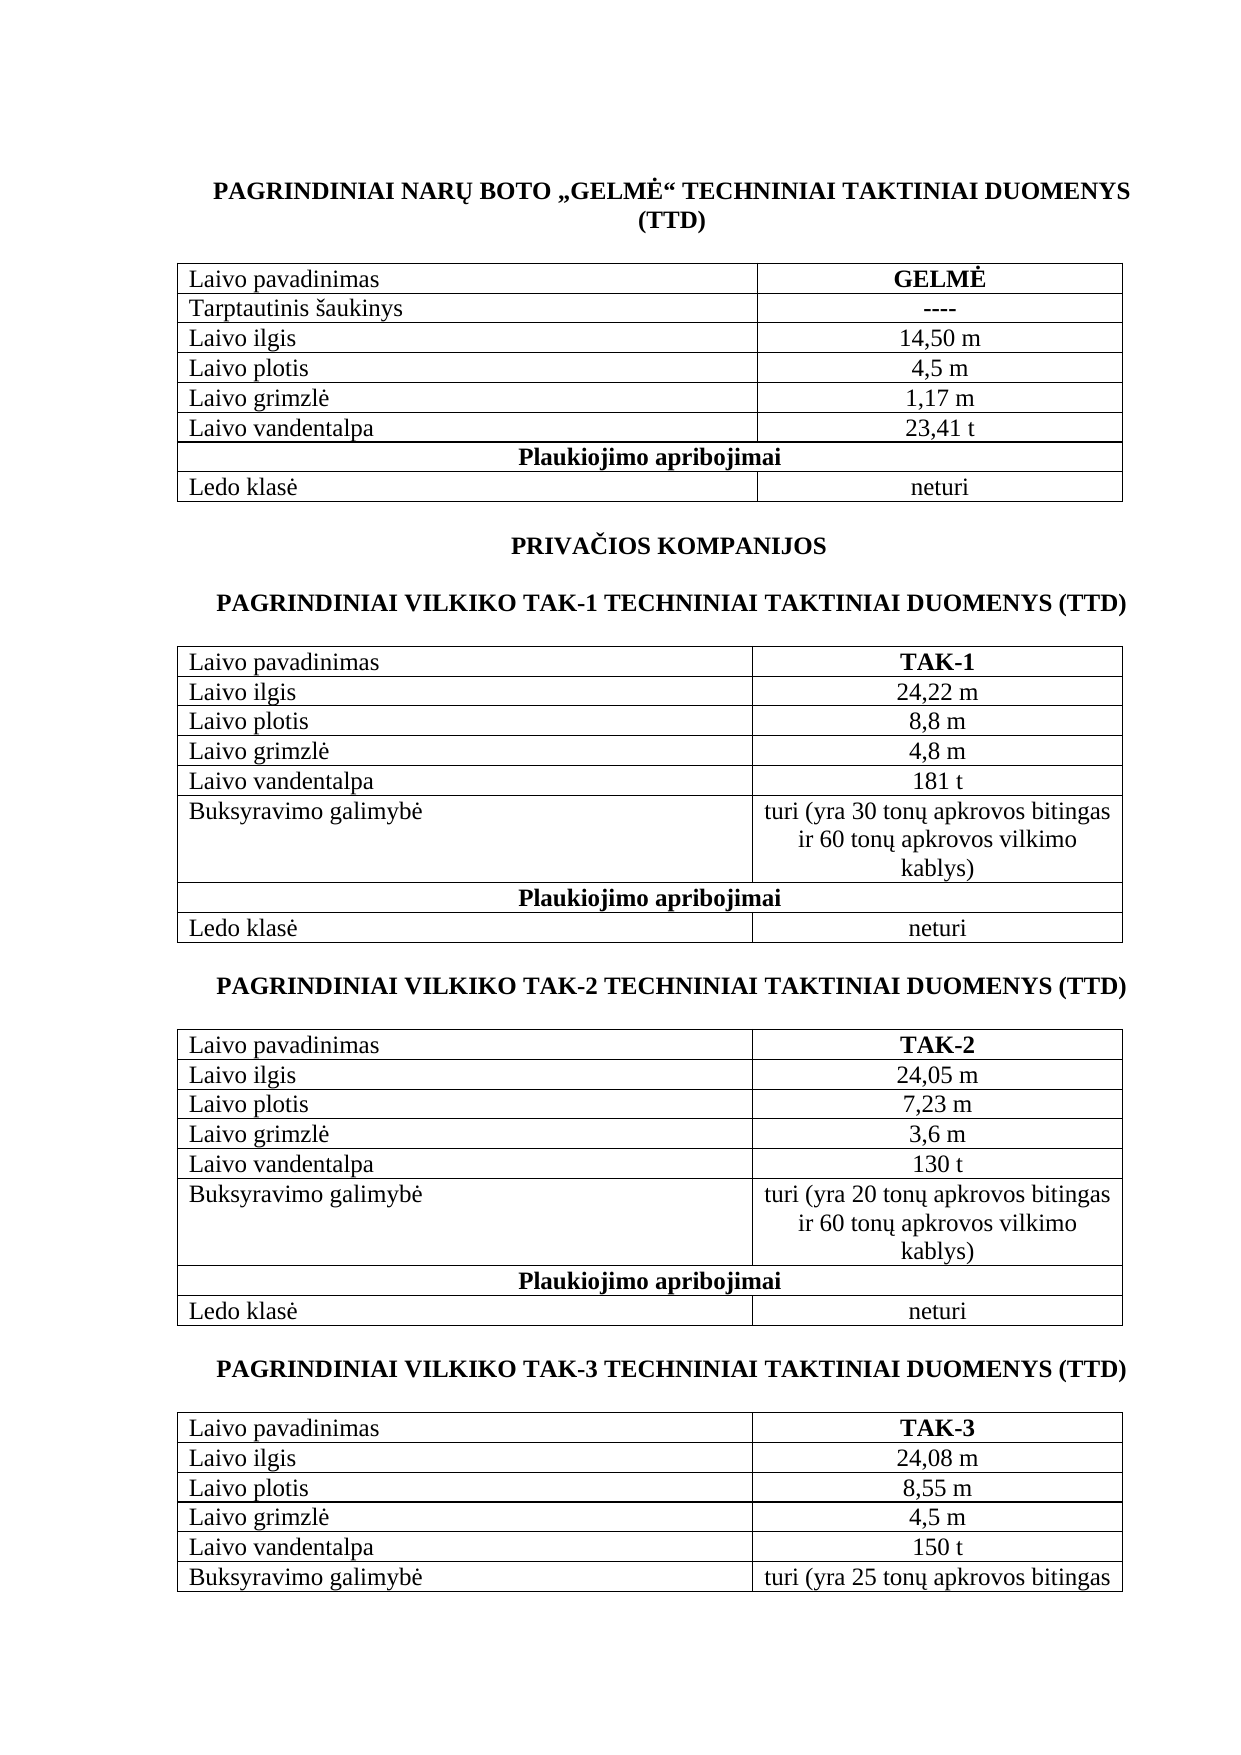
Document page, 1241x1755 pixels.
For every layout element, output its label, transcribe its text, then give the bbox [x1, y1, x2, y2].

table_cell Laivo plotis [178, 1090, 752, 1118]
table_cell 4,5 m [753, 1503, 1122, 1531]
table_cell 24,22 m [753, 677, 1122, 705]
table_cell turi (yra 30 tonų apkrovos bitingas ir 60 tonų apkrovos vilkimo kablys) [753, 796, 1122, 882]
table_cell Laivo plotis [178, 353, 757, 382]
table_cell Laivo ilgis [178, 323, 757, 352]
table_cell Ledo klasė [178, 472, 757, 501]
table_cell Tarptautinis šaukinys [178, 294, 757, 322]
table_cell neturi [753, 913, 1122, 942]
table_header Laivo pavadinimas [178, 264, 757, 292]
table_cell Laivo grimzlė [178, 1119, 752, 1148]
table_cell 150 t [753, 1532, 1122, 1561]
table_cell 1,17 m [758, 383, 1122, 412]
table_header Laivo pavadinimas [178, 647, 752, 676]
table_cell Plaukiojimo apribojimai [178, 883, 1122, 912]
table_header TAK-1 [753, 647, 1122, 676]
table_header TAK-2 [753, 1030, 1122, 1059]
table_cell neturi [753, 1296, 1122, 1325]
table_cell Laivo vandentalpa [178, 413, 757, 441]
table_header GELMĖ [758, 264, 1122, 292]
table_cell 8,55 m [753, 1473, 1122, 1501]
table_cell Laivo ilgis [178, 677, 752, 705]
text PAGRINDINIAI VILKIKO TAK-1 TECHNINIAI TAKTINIAI DUOMENYS (TTD) [177, 588, 1166, 617]
table_header TAK-3 [753, 1413, 1122, 1442]
table_cell Plaukiojimo apribojimai [178, 443, 1122, 471]
text PRIVAČIOS KOMPANIJOS [177, 531, 1166, 559]
table_cell Buksyravimo galimybė [178, 1179, 752, 1265]
text PAGRINDINIAI NARŲ BOTO „GELMĖ“ TECHNINIAI TAKTINIAI DUOMENYS (TTD) [177, 176, 1166, 234]
table_cell 7,23 m [753, 1090, 1122, 1118]
table_cell Laivo ilgis [178, 1060, 752, 1088]
table_cell Laivo ilgis [178, 1443, 752, 1472]
table_cell Ledo klasė [178, 913, 752, 942]
table_cell Laivo plotis [178, 1473, 752, 1501]
table_cell 130 t [753, 1149, 1122, 1178]
text PAGRINDINIAI VILKIKO TAK-2 TECHNINIAI TAKTINIAI DUOMENYS (TTD) [177, 971, 1166, 1000]
table_cell 24,05 m [753, 1060, 1122, 1088]
table_cell 181 t [753, 766, 1122, 795]
table_cell Buksyravimo galimybė [178, 1562, 752, 1591]
table_cell Laivo grimzlė [178, 383, 757, 412]
table_cell turi (yra 25 tonų apkrovos bitingas [753, 1562, 1122, 1591]
table_header Laivo pavadinimas [178, 1030, 752, 1059]
table_cell Laivo vandentalpa [178, 1532, 752, 1561]
table_cell Ledo klasė [178, 1296, 752, 1325]
table_cell 4,8 m [753, 736, 1122, 765]
text PAGRINDINIAI VILKIKO TAK-3 TECHNINIAI TAKTINIAI DUOMENYS (TTD) [177, 1354, 1166, 1383]
table_cell Laivo vandentalpa [178, 1149, 752, 1178]
table_header Laivo pavadinimas [178, 1413, 752, 1442]
table_cell 14,50 m [758, 323, 1122, 352]
table_cell 23,41 t [758, 413, 1122, 441]
table_cell 3,6 m [753, 1119, 1122, 1148]
table_cell turi (yra 20 tonų apkrovos bitingas ir 60 tonų apkrovos vilkimo kablys) [753, 1179, 1122, 1265]
table_cell Laivo grimzlė [178, 736, 752, 765]
table_cell neturi [758, 472, 1122, 501]
table_cell 24,08 m [753, 1443, 1122, 1472]
table_cell 8,8 m [753, 706, 1122, 735]
table_cell 4,5 m [758, 353, 1122, 382]
table_cell Laivo vandentalpa [178, 766, 752, 795]
table_cell Buksyravimo galimybė [178, 796, 752, 882]
table_cell Laivo grimzlė [178, 1503, 752, 1531]
table_cell Laivo plotis [178, 706, 752, 735]
table_cell Plaukiojimo apribojimai [178, 1266, 1122, 1295]
table_cell ---- [758, 294, 1122, 322]
